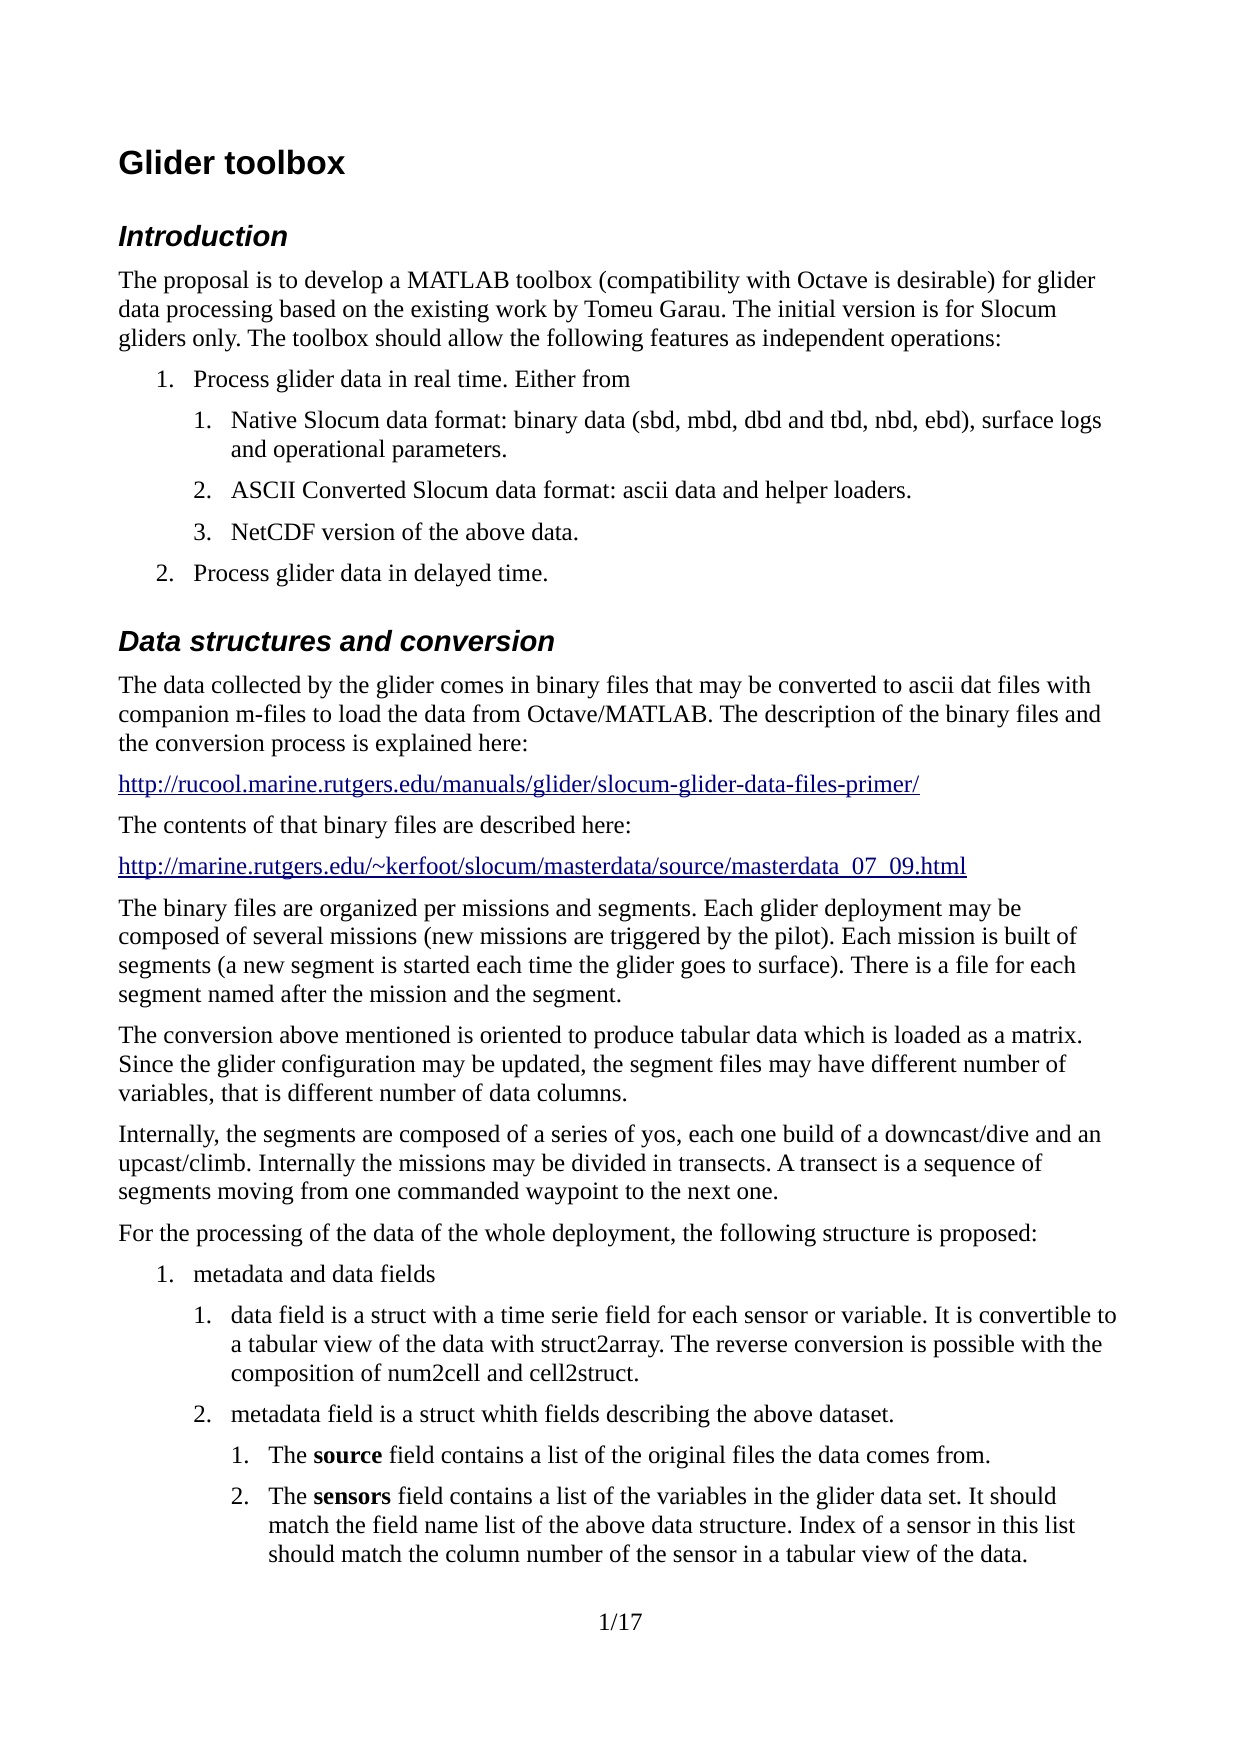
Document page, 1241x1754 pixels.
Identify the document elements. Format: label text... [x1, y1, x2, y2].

list metadata field is a struct whith fields describing the above dataset. [193, 1399, 1122, 1428]
text For the processing of the data of the whole deployment, the following structure is proposed: [118, 1218, 1122, 1246]
list ASCII Converted Slocum data format: ascii data and helper loaders. [193, 475, 1122, 504]
list Process glider data in delayed time. [156, 558, 1122, 587]
text The binary files are organized per missions and segments. Each glider deployment may be composed of several missions (new missions are triggered by the pilot). Each mission is built of segments (a new segment is started each time the glider goes to surface). There is a file for each segment named after the mission and the segment. [118, 893, 1122, 1008]
list The source field contains a list of the original files the data comes from. [231, 1440, 1122, 1469]
text The data collected by the glider comes in binary files that may be converted to ascii dat files with companion m-files to load the data from Octave/MATLAB. The description of the binary files and the conversion process is explained here: [118, 670, 1122, 756]
text http://rucool.marine.rutgers.edu/manuals/glider/slocum-glider-data-files-primer/ [118, 769, 1122, 798]
list NetCDF version of the above data. [193, 517, 1122, 545]
text The proposal is to develop a MATLAB toolbox (compatibility with Octave is desirable) for glider data processing based on the existing work by Tomeu Garau. The initial version is for Slocum gliders only. The toolbox should allow the following features as independent operations: [118, 265, 1122, 352]
list metadata and data fields [156, 1259, 1122, 1288]
text http://marine.rutgers.edu/~kerfoot/slocum/masterdata/source/masterdata_07_09.html [118, 851, 1122, 880]
list Process glider data in real time. Either from [156, 364, 1122, 393]
list data field is a struct with a time serie field for each sensor or variable. It is convertible to a tabular view of the data with struct2array. The reverse conversion is possible with the composition of num2cell and cell2struct. [193, 1300, 1122, 1386]
text Internally, the segments are composed of a series of yos, each one build of a downcast/dive and an upcast/climb. Internally the missions may be divided in transects. A transect is a sequence of segments moving from one commanded waypoint to the next one. [118, 1119, 1122, 1205]
list The sensors field contains a list of the variables in the glider data set. It should match the field name list of the above data structure. Index of a sensor in this list should match the column number of the sensor in a tabular view of the data. [231, 1481, 1122, 1568]
list Native Slocum data format: binary data (sbd, mbd, dbd and tbd, nbd, ebd), surface logs and operational parameters. [193, 405, 1122, 463]
subtitle Introduction [118, 219, 1122, 253]
subtitle Glider toolbox [118, 143, 1122, 182]
subtitle Data structures and conversion [118, 624, 1122, 658]
text The conversion above mentioned is oriented to produce tabular data which is loaded as a matrix. Since the glider configuration may be updated, the segment files may have different number of variables, that is different number of data columns. [118, 1020, 1122, 1106]
text The contents of that binary files are described here: [118, 810, 1122, 839]
